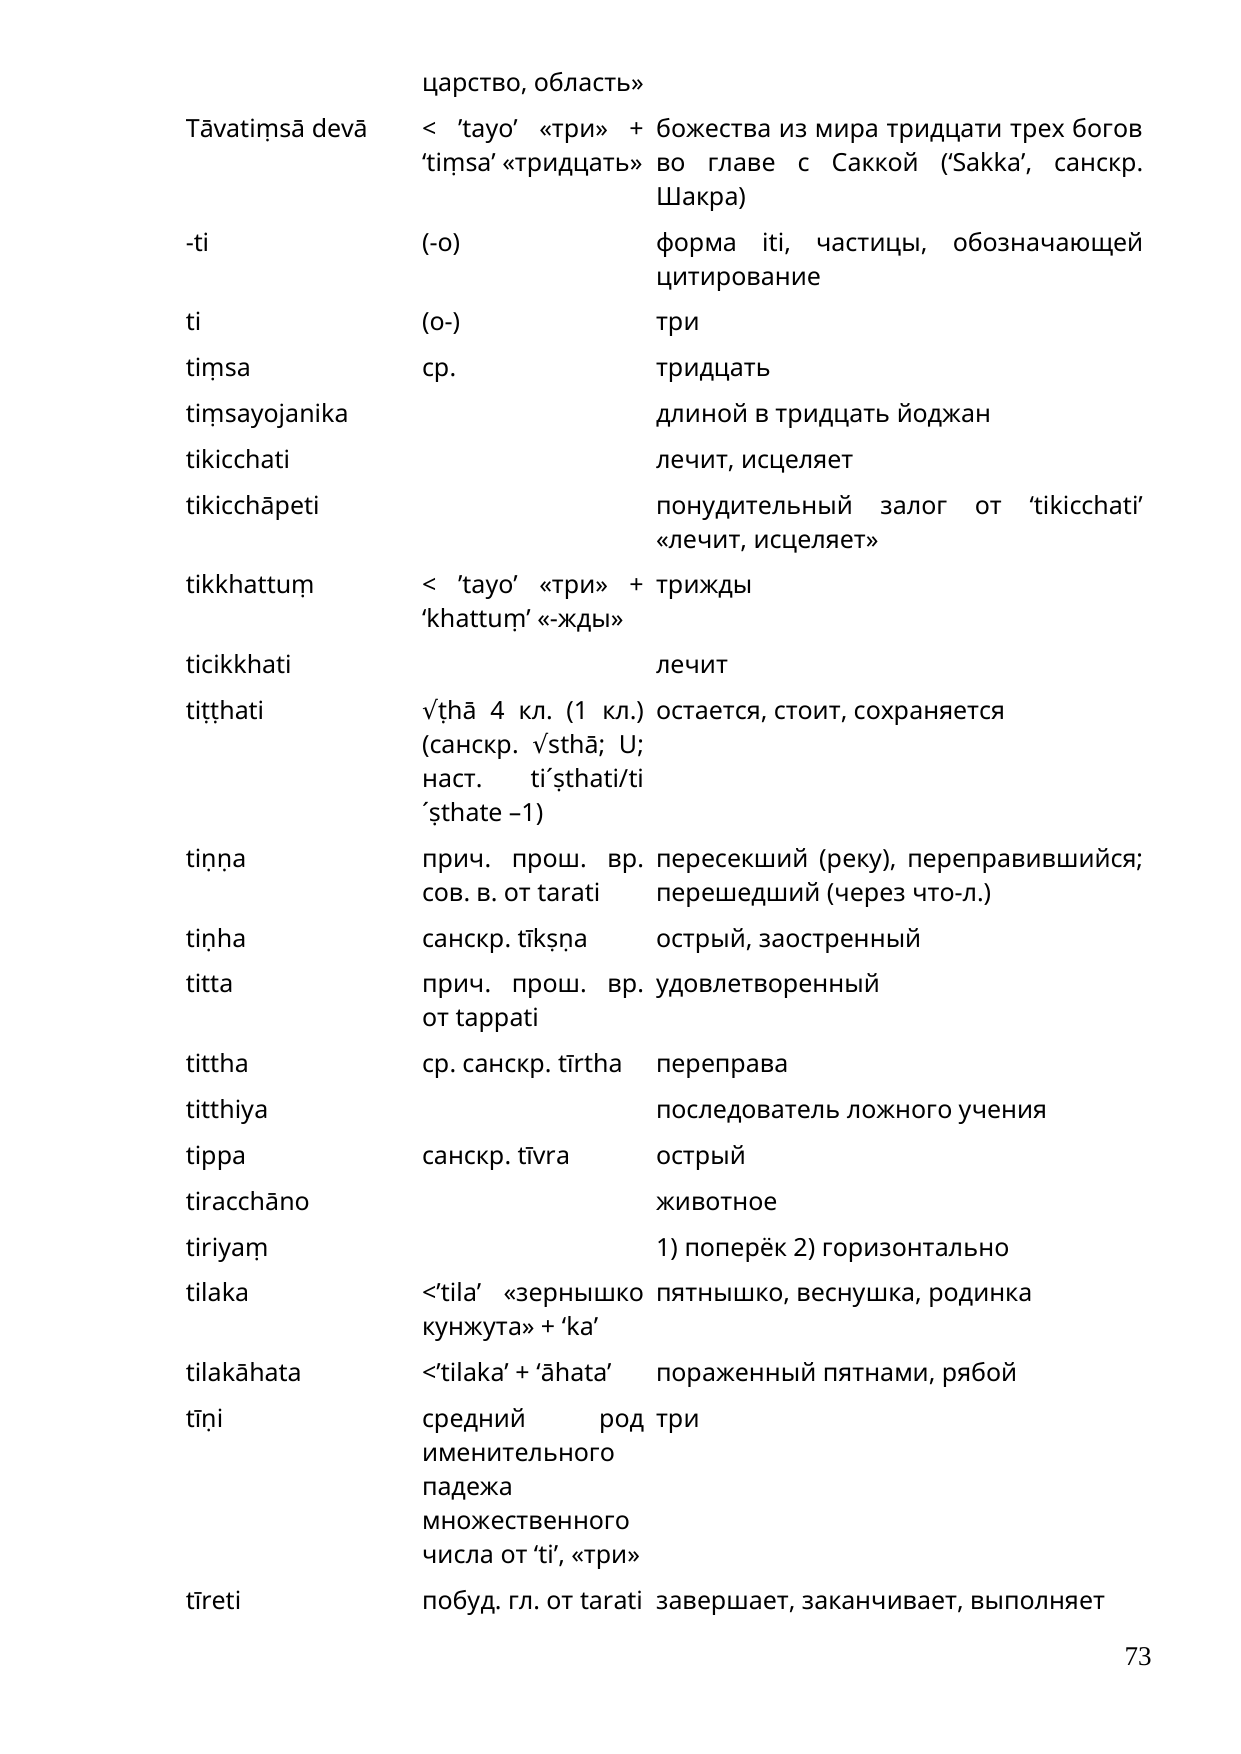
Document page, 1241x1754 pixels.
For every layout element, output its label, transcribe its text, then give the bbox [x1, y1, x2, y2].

table_cell titta [180, 961, 416, 1040]
table_cell острый, заостренный [650, 915, 1149, 961]
table_cell tikicchati [180, 436, 416, 482]
table_cell завершает, заканчивает, выполняет [650, 1577, 1149, 1623]
table_cell [416, 390, 650, 436]
table_cell [650, 59, 1149, 105]
table_cell tilaka [180, 1270, 416, 1349]
table_cell [416, 1086, 650, 1132]
table_cell божества из мира тридцати трех богов во главе с Саккой (‘Sakka’, санскр. Шакра) [650, 105, 1149, 219]
table_cell tiṇṇa [180, 835, 416, 915]
table_cell ticikkhati [180, 641, 416, 687]
table_cell санскр. tīvra [416, 1132, 650, 1178]
table_cell санскр. tīkṣṇa [416, 915, 650, 961]
table_cell лечит [650, 641, 1149, 687]
table_cell tiriyaṃ [180, 1224, 416, 1269]
table_cell tilakāhata [180, 1349, 416, 1395]
table_cell ср. [416, 344, 650, 390]
table_cell (-о) [416, 219, 650, 298]
table_cell прич. прош. вр. от tappati [416, 961, 650, 1040]
table_cell < ’tayo’ «три» + ‘tiṃsa’ «тридцать» [416, 105, 650, 219]
table_cell [416, 436, 650, 482]
table_cell tikkhattuṃ [180, 562, 416, 641]
table_cell √ṭhā 4 кл. (1 кл.) (санскр. √sthā; U; наст. ti´ṣthati/ti´ṣthate –1) [416, 687, 650, 835]
table_cell <’tila’ «зернышко кунжута» + ‘ka’ [416, 1270, 650, 1349]
table_cell Tāvatiṃsā devā [180, 105, 416, 219]
table_cell [416, 641, 650, 687]
table_cell tīṇi [180, 1395, 416, 1577]
table_cell переправа [650, 1040, 1149, 1086]
table_cell tiracchāno [180, 1178, 416, 1224]
table_cell понудительный залог от ‘tikicchati’ «лечит, исцеляет» [650, 482, 1149, 562]
table_cell лечит, исцеляет [650, 436, 1149, 482]
table_cell 1) поперёк 2) горизонтально [650, 1224, 1149, 1269]
table_cell tikicchāpeti [180, 482, 416, 562]
table_cell tiṇha [180, 915, 416, 961]
table_cell ti [180, 299, 416, 344]
table_cell прич. прош. вр. сов. в. от tarati [416, 835, 650, 915]
table_cell последователь ложного учения [650, 1086, 1149, 1132]
table_cell tiṃsayojanika [180, 390, 416, 436]
table_cell животное [650, 1178, 1149, 1224]
table_cell тридцать [650, 344, 1149, 390]
table_cell пораженный пятнами, рябой [650, 1349, 1149, 1395]
table_cell остается, стоит, сохраняется [650, 687, 1149, 835]
table_cell -ti [180, 219, 416, 298]
table_cell titthiya [180, 1086, 416, 1132]
table_cell ср. санскр. tīrtha [416, 1040, 650, 1086]
table_cell [416, 1178, 650, 1224]
table_cell (о-) [416, 299, 650, 344]
table_cell пятнышко, веснушка, родинка [650, 1270, 1149, 1349]
table_cell средний род именительного падежа множественного числа от ‘ti’, «три» [416, 1395, 650, 1577]
table_cell [180, 59, 416, 105]
table_cell три [650, 1395, 1149, 1577]
table_cell удовлетворенный [650, 961, 1149, 1040]
table_cell tiṭṭhati [180, 687, 416, 835]
table_cell tippa [180, 1132, 416, 1178]
table_cell побуд. гл. от tarati [416, 1577, 650, 1623]
table_cell < ’tayo’ «три» + ‘khattuṃ’ «-жды» [416, 562, 650, 641]
table_cell трижды [650, 562, 1149, 641]
table_cell tittha [180, 1040, 416, 1086]
table_cell длиной в тридцать йоджан [650, 390, 1149, 436]
table_cell tīreti [180, 1577, 416, 1623]
table_cell царство, область» [416, 59, 650, 105]
table_cell [416, 1224, 650, 1269]
table_cell пересекший (реку), переправившийся; перешедший (через что-л.) [650, 835, 1149, 915]
table_cell tiṃsa [180, 344, 416, 390]
table_cell три [650, 299, 1149, 344]
table_cell [416, 482, 650, 562]
table_cell форма iti, частицы, обозначающей цитирование [650, 219, 1149, 298]
table_cell острый [650, 1132, 1149, 1178]
table_cell <’tilaka’ + ‘āhata’ [416, 1349, 650, 1395]
